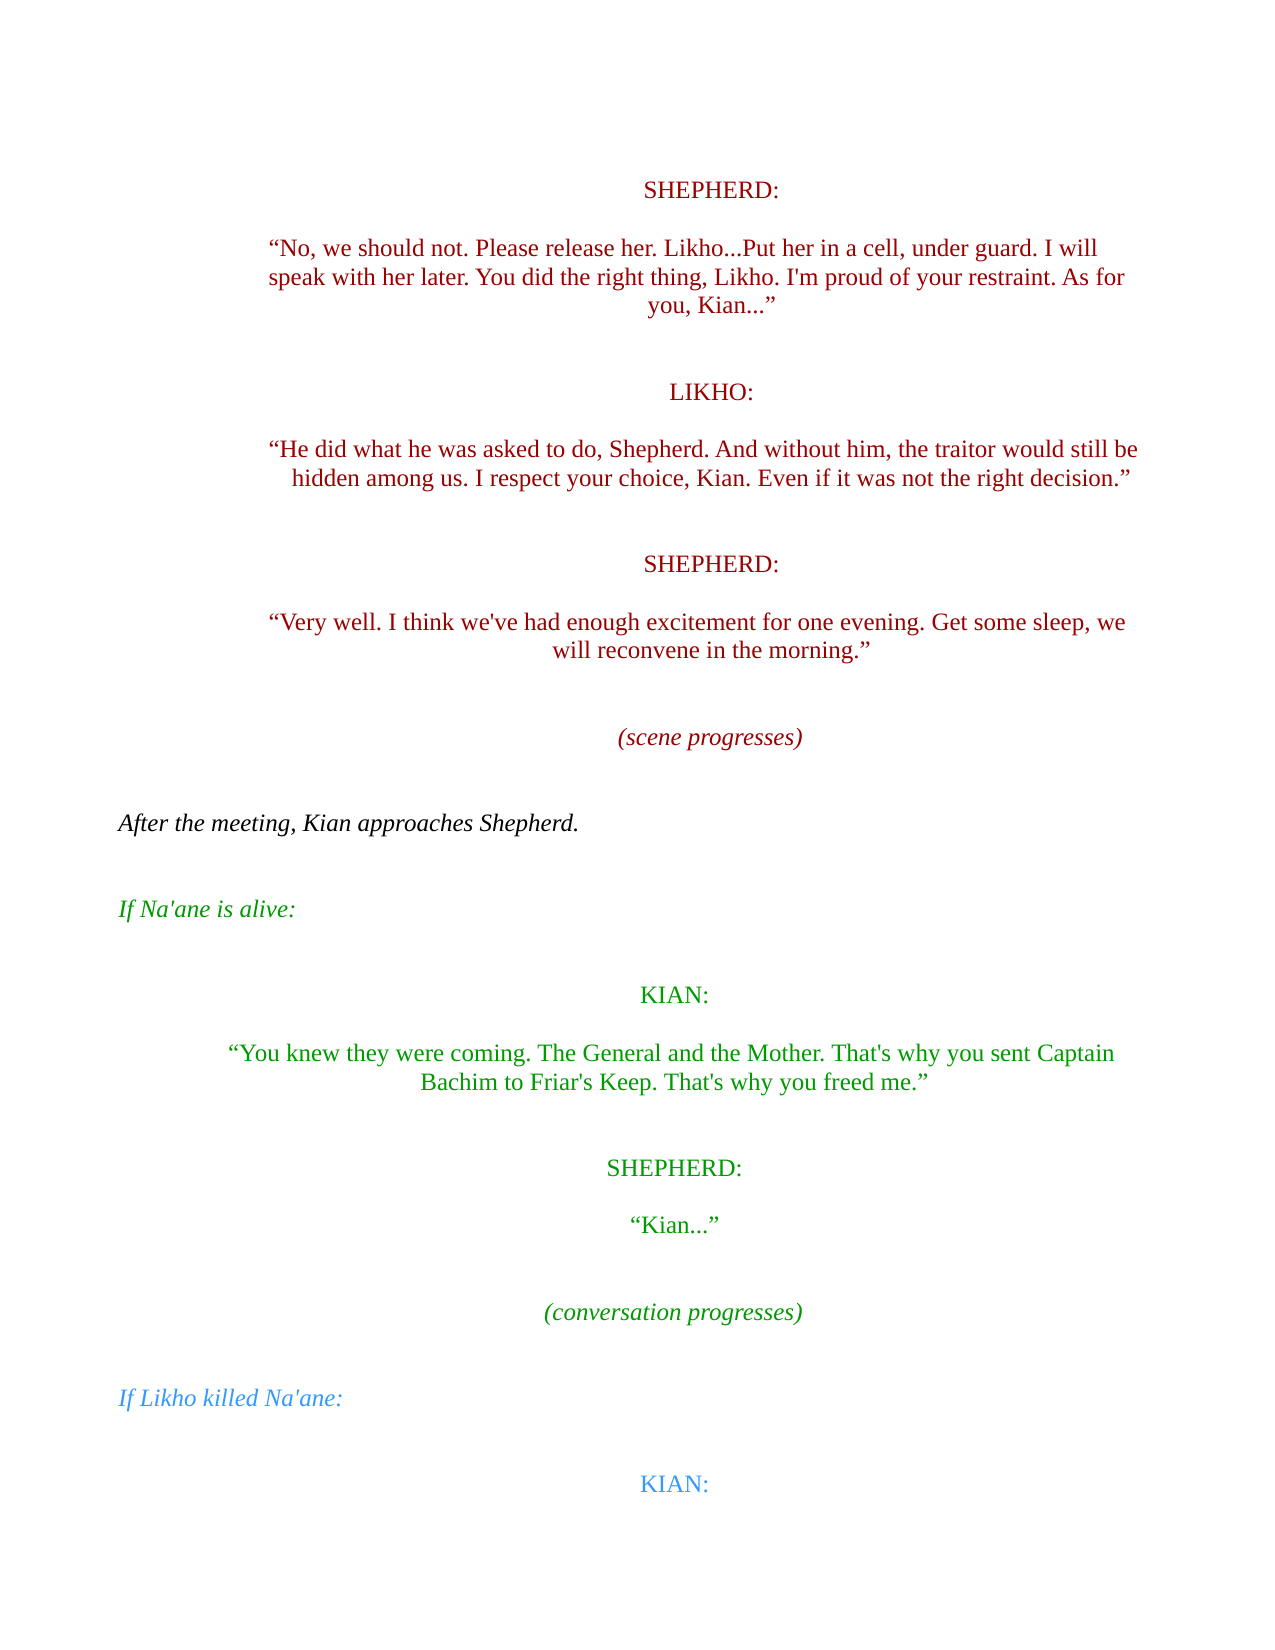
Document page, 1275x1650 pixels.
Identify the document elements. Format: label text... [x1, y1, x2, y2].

text LIKHO: [118, 377, 1157, 406]
text SHEPHERD: [118, 1153, 1157, 1182]
text “Very well. I think we've had enough excitement for one evening. Get some sleep, we will reconvene in the morning.” [118, 607, 1157, 664]
text (scene progresses) [118, 722, 1157, 751]
text KIAN: [118, 981, 1157, 1009]
text After the meeting, Kian approaches Shepherd. [118, 808, 1157, 837]
text (conversation progresses) [118, 1297, 1157, 1326]
text “He did what he was asked to do, Shepherd. And without him, the traitor would still be hidden among us. I respect your choice, Kian. Even if it was not the right decision.” [118, 434, 1157, 492]
text KIAN: [118, 1469, 1157, 1498]
text “You knew they were coming. The General and the Mother. That's why you sent Captain Bachim to Friar's Keep. That's why you freed me.” [118, 1038, 1157, 1096]
text If Na'ane is alive: [118, 894, 1157, 923]
text “No, we should not. Please release her. Likho...Put her in a cell, under guard. I will speak with her later. You did the right thing, Likho. I'm proud of your restraint. As for you, Kian...” [118, 233, 1157, 319]
text If Likho killed Na'ane: [118, 1383, 1157, 1412]
text SHEPHERD: [118, 176, 1157, 204]
text SHEPHERD: [118, 549, 1157, 578]
text “Kian...” [118, 1211, 1157, 1239]
